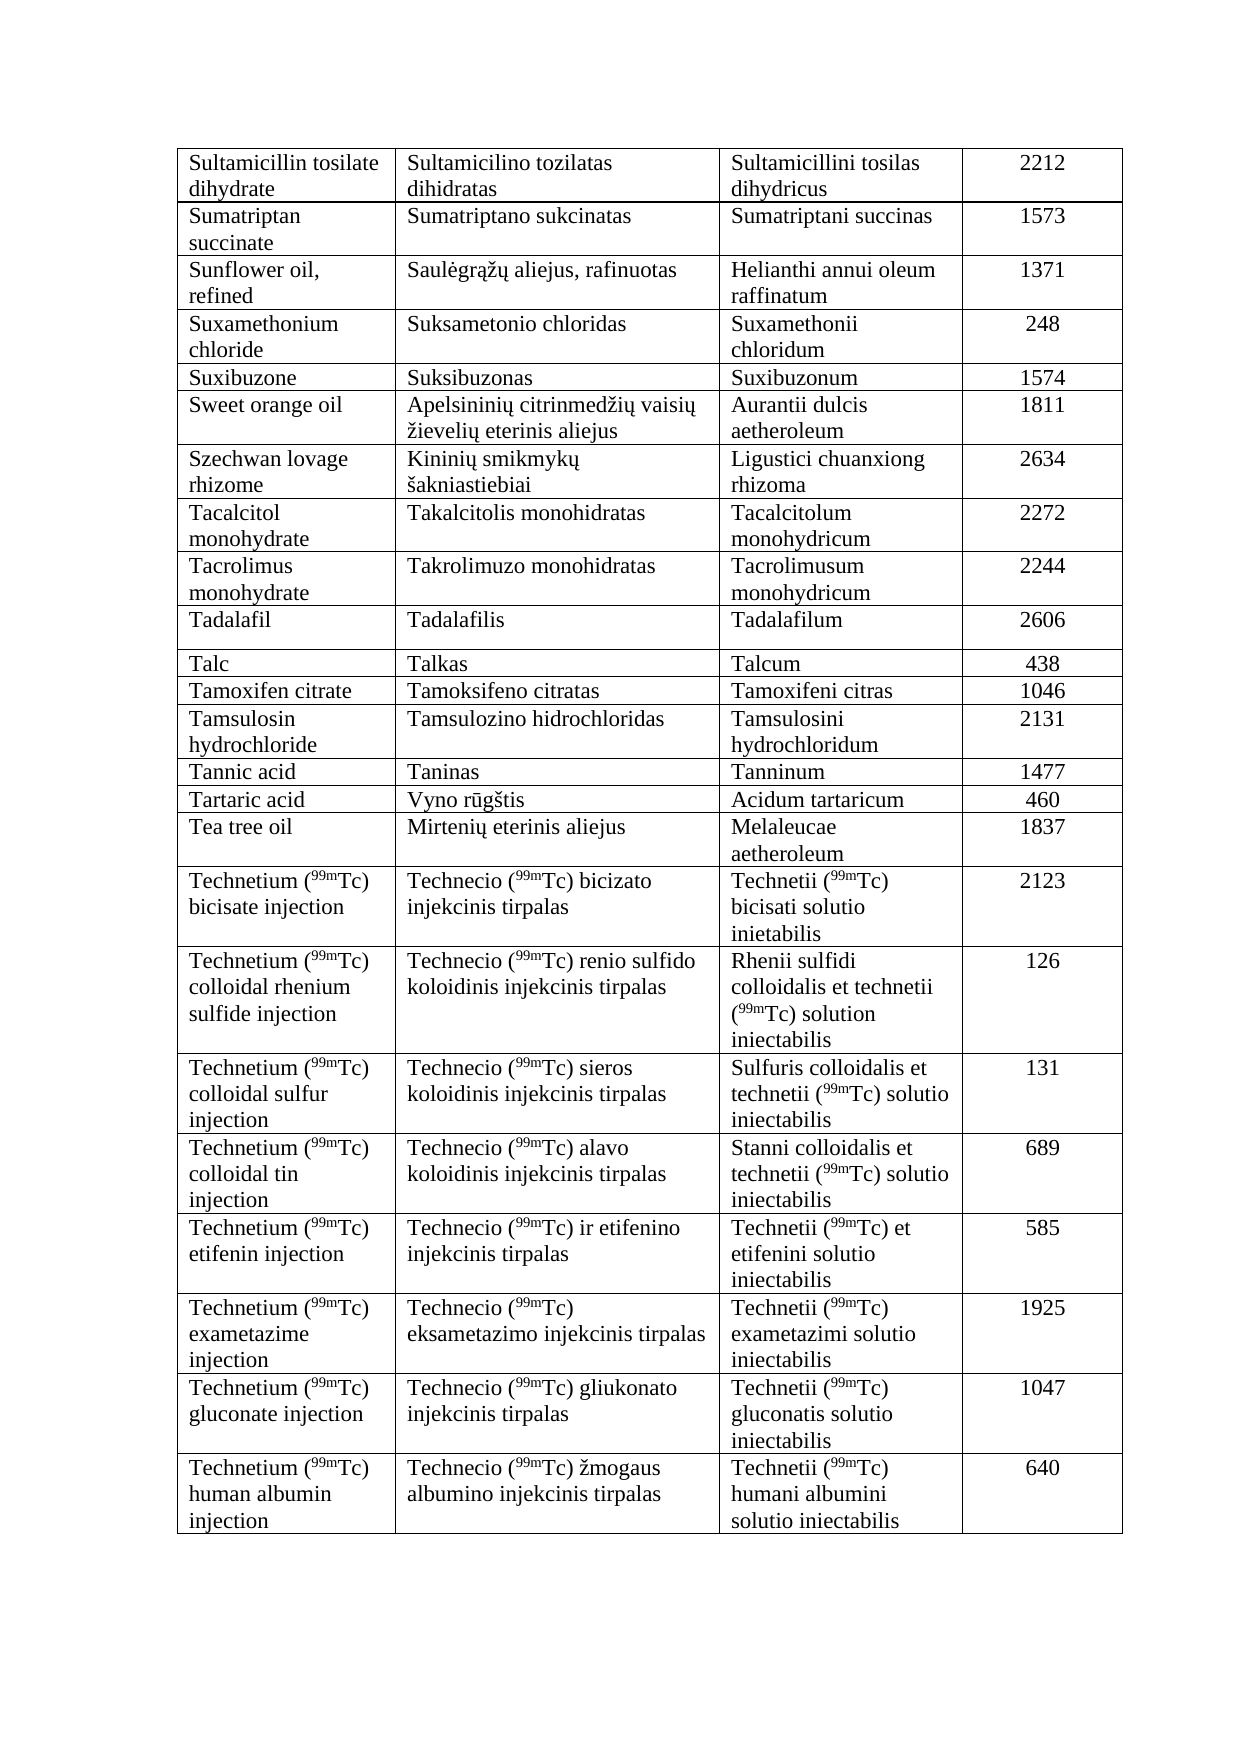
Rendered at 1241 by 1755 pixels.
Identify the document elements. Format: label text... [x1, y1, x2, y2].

table_cell Stanni colloidalis et technetii (99mTc) solutio iniectabilis [720, 1134, 962, 1213]
table_cell Sultamicillini tosilas dihydricus [720, 149, 962, 201]
table_cell 1047 [963, 1374, 1122, 1453]
table_cell 2131 [963, 705, 1122, 757]
table_cell Tadalafilis [396, 606, 719, 649]
table_cell Takrolimuzo monohidratas [396, 552, 719, 605]
table_cell Suxamethonium chloride [178, 310, 395, 363]
table_cell Technecio (99mTc) alavo koloidinis injekcinis tirpalas [396, 1134, 719, 1213]
table_cell Melaleucae aetheroleum [720, 813, 962, 866]
table_cell 460 [963, 786, 1122, 812]
table_cell 2123 [963, 867, 1122, 946]
table_cell Talkas [396, 650, 719, 676]
table_cell Sulfuris colloidalis et technetii (99mTc) solutio iniectabilis [720, 1054, 962, 1133]
table_cell Apelsininių citrinmedžių vaisių žievelių eterinis aliejus [396, 391, 719, 444]
table_cell 248 [963, 310, 1122, 363]
table_cell Technecio (99mTc) eksametazimo injekcinis tirpalas [396, 1294, 719, 1373]
table_cell Kininių smikmykų šakniastiebiai [396, 445, 719, 497]
table_cell 585 [963, 1214, 1122, 1293]
table_cell Tannic acid [178, 759, 395, 785]
table_cell Vyno rūgštis [396, 786, 719, 812]
table_cell Technetii (99mTc) gluconatis solutio iniectabilis [720, 1374, 962, 1453]
table_cell Technetium (99mTc) colloidal tin injection [178, 1134, 395, 1213]
table_cell Suxibuzone [178, 364, 395, 390]
table_cell Mirtenių eterinis aliejus [396, 813, 719, 866]
table_cell Technetii (99mTc) humani albumini solutio iniectabilis [720, 1454, 962, 1533]
table_cell 126 [963, 947, 1122, 1052]
table_cell Technetium (99mTc) colloidal rhenium sulfide injection [178, 947, 395, 1052]
table_cell Sumatriptani succinas [720, 203, 962, 255]
table_cell Technetium (99mTc) etifenin injection [178, 1214, 395, 1293]
table_cell Technecio (99mTc) bicizato injekcinis tirpalas [396, 867, 719, 946]
table_cell 2272 [963, 499, 1122, 551]
table_cell Sumatriptan succinate [178, 203, 395, 255]
table_cell Technetium (99mTc) colloidal sulfur injection [178, 1054, 395, 1133]
table_cell 1925 [963, 1294, 1122, 1373]
table_cell Technetium (99mTc) exametazime injection [178, 1294, 395, 1373]
table_cell Suksibuzonas [396, 364, 719, 390]
table_cell Tacalcitol monohydrate [178, 499, 395, 551]
table_cell Tea tree oil [178, 813, 395, 866]
table_cell Tacrolimusum monohydricum [720, 552, 962, 605]
table_cell Tacalcitolum monohydricum [720, 499, 962, 551]
table_cell 1046 [963, 677, 1122, 704]
table_cell 131 [963, 1054, 1122, 1133]
table_cell 1477 [963, 759, 1122, 785]
table_cell Tadalafilum [720, 606, 962, 649]
table_cell 2212 [963, 149, 1122, 201]
table_cell Technecio (99mTc) renio sulfido koloidinis injekcinis tirpalas [396, 947, 719, 1052]
table_cell 1573 [963, 203, 1122, 255]
table_cell Tamsulozino hidrochloridas [396, 705, 719, 757]
table_cell Technetii (99mTc) bicisati solutio inietabilis [720, 867, 962, 946]
table_cell Technetium (99mTc) human albumin injection [178, 1454, 395, 1533]
table_cell Tamoxifen citrate [178, 677, 395, 704]
table_cell Talc [178, 650, 395, 676]
table_cell Tamsulosini hydrochloridum [720, 705, 962, 757]
table_cell Technetii (99mTc) et etifenini solutio iniectabilis [720, 1214, 962, 1293]
table_cell Tamoxifeni citras [720, 677, 962, 704]
table_cell Tadalafil [178, 606, 395, 649]
table_cell 2244 [963, 552, 1122, 605]
table_cell Technetii (99mTc) exametazimi solutio iniectabilis [720, 1294, 962, 1373]
table_cell 1811 [963, 391, 1122, 444]
table_cell Sumatriptano sukcinatas [396, 203, 719, 255]
table_cell Szechwan lovage rhizome [178, 445, 395, 497]
table_cell 2606 [963, 606, 1122, 649]
table_cell Tartaric acid [178, 786, 395, 812]
table_cell Tamoksifeno citratas [396, 677, 719, 704]
table_cell Tacrolimus monohydrate [178, 552, 395, 605]
table_cell 2634 [963, 445, 1122, 497]
table_cell Takalcitolis monohidratas [396, 499, 719, 551]
table_cell Technetium (99mTc) bicisate injection [178, 867, 395, 946]
table_cell Suksametonio chloridas [396, 310, 719, 363]
table_cell Technetium (99mTc) gluconate injection [178, 1374, 395, 1453]
table_cell Sunflower oil, refined [178, 256, 395, 309]
table_cell 1574 [963, 364, 1122, 390]
table_cell Helianthi annui oleum raffinatum [720, 256, 962, 309]
table_cell 1371 [963, 256, 1122, 309]
table_cell Technecio (99mTc) sieros koloidinis injekcinis tirpalas [396, 1054, 719, 1133]
table_cell Sweet orange oil [178, 391, 395, 444]
table_cell Sultamicilino tozilatas dihidratas [396, 149, 719, 201]
table_cell 438 [963, 650, 1122, 676]
table_cell Technecio (99mTc) ir etifenino injekcinis tirpalas [396, 1214, 719, 1293]
table_cell 640 [963, 1454, 1122, 1533]
table_cell Tamsulosin hydrochloride [178, 705, 395, 757]
table_cell 1837 [963, 813, 1122, 866]
table_cell Suxamethonii chloridum [720, 310, 962, 363]
table_cell Talcum [720, 650, 962, 676]
table_cell Suxibuzonum [720, 364, 962, 390]
table_cell Technecio (99mTc) žmogaus albumino injekcinis tirpalas [396, 1454, 719, 1533]
table_cell Technecio (99mTc) gliukonato injekcinis tirpalas [396, 1374, 719, 1453]
table_cell Tanninum [720, 759, 962, 785]
table_cell Sultamicillin tosilate dihydrate [178, 149, 395, 201]
table_cell Saulėgrąžų aliejus, rafinuotas [396, 256, 719, 309]
table_cell 689 [963, 1134, 1122, 1213]
table_cell Aurantii dulcis aetheroleum [720, 391, 962, 444]
table_cell Taninas [396, 759, 719, 785]
table_cell Ligustici chuanxiong rhizoma [720, 445, 962, 497]
table_cell Rhenii sulfidi colloidalis et technetii (99mTc) solution iniectabilis [720, 947, 962, 1052]
table_cell Acidum tartaricum [720, 786, 962, 812]
